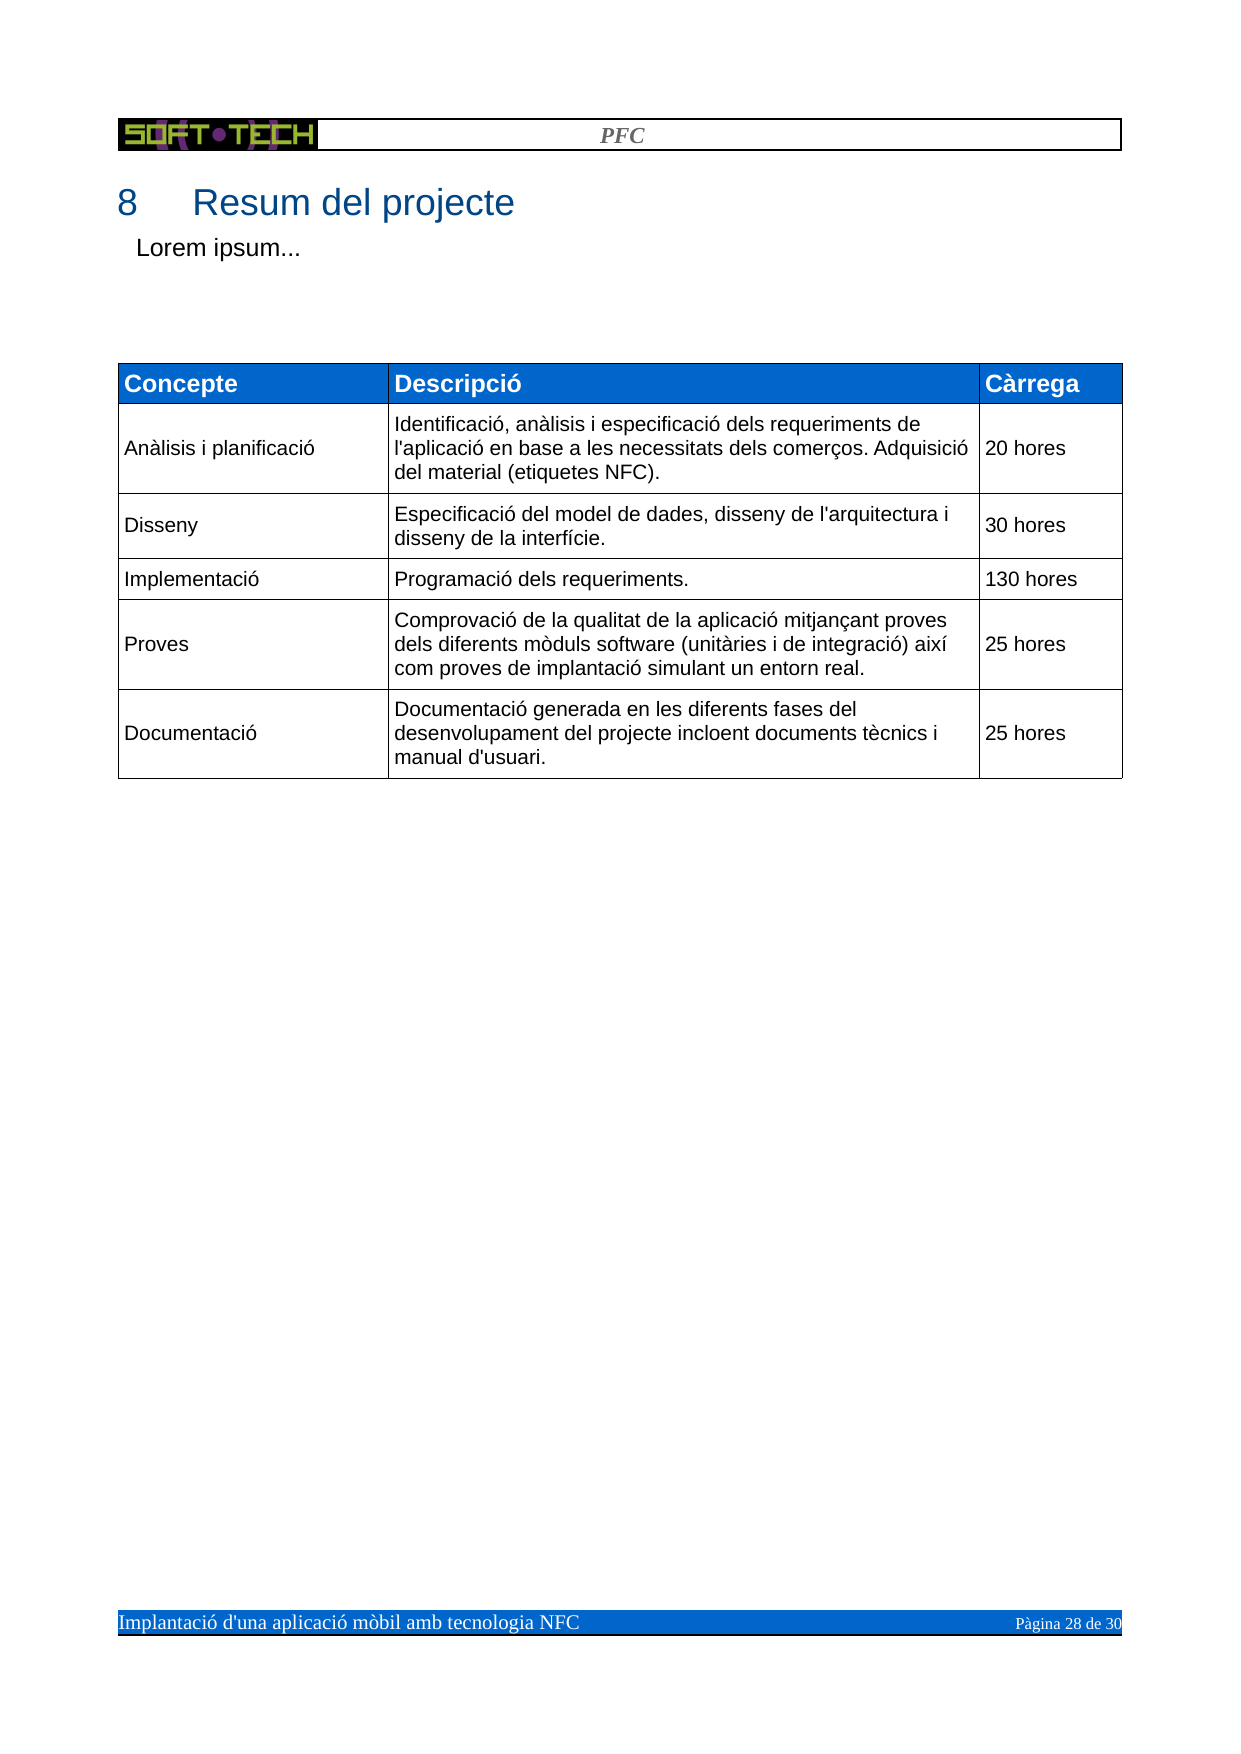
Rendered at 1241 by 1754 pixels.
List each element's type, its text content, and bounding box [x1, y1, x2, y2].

table_cell Proves [119, 600, 388, 688]
table_cell Comprovació de la qualitat de la aplicació mitjançant proves dels diferents mòduls software (unitàries i de integració) així com proves de implantació simulant un entorn real. [389, 600, 979, 688]
table_cell Identificació, anàlisis i especificació dels requeriments de l'aplicació en base a les necessitats dels comerços. Adquisició del material (etiquetes NFC). [389, 404, 979, 493]
table_cell 25 hores [980, 690, 1122, 778]
table_cell Disseny [119, 494, 388, 558]
table_cell 20 hores [980, 404, 1122, 493]
picture [120, 120, 318, 150]
table_cell Implementació [119, 559, 388, 599]
text Lorem ipsum... [118, 232, 1122, 261]
table_cell 30 hores [980, 494, 1122, 558]
table_header Concepte [119, 364, 388, 403]
table_header Descripció [389, 364, 979, 403]
table_cell Documentació [119, 690, 388, 778]
table_header Càrrega [980, 364, 1122, 403]
table_cell 130 hores [980, 559, 1122, 599]
table_cell 25 hores [980, 600, 1122, 688]
table_cell Documentació generada en les diferents fases del desenvolupament del projecte incloent documents tècnics i manual d'usuari. [389, 690, 979, 778]
table_cell Programació dels requeriments. [389, 559, 979, 599]
table_cell Especificació del model de dades, disseny de l'arquitectura i disseny de la interfície. [389, 494, 979, 558]
subtitle Resum del projecte [106, 181, 1122, 224]
table_cell Anàlisis i planificació [119, 404, 388, 493]
